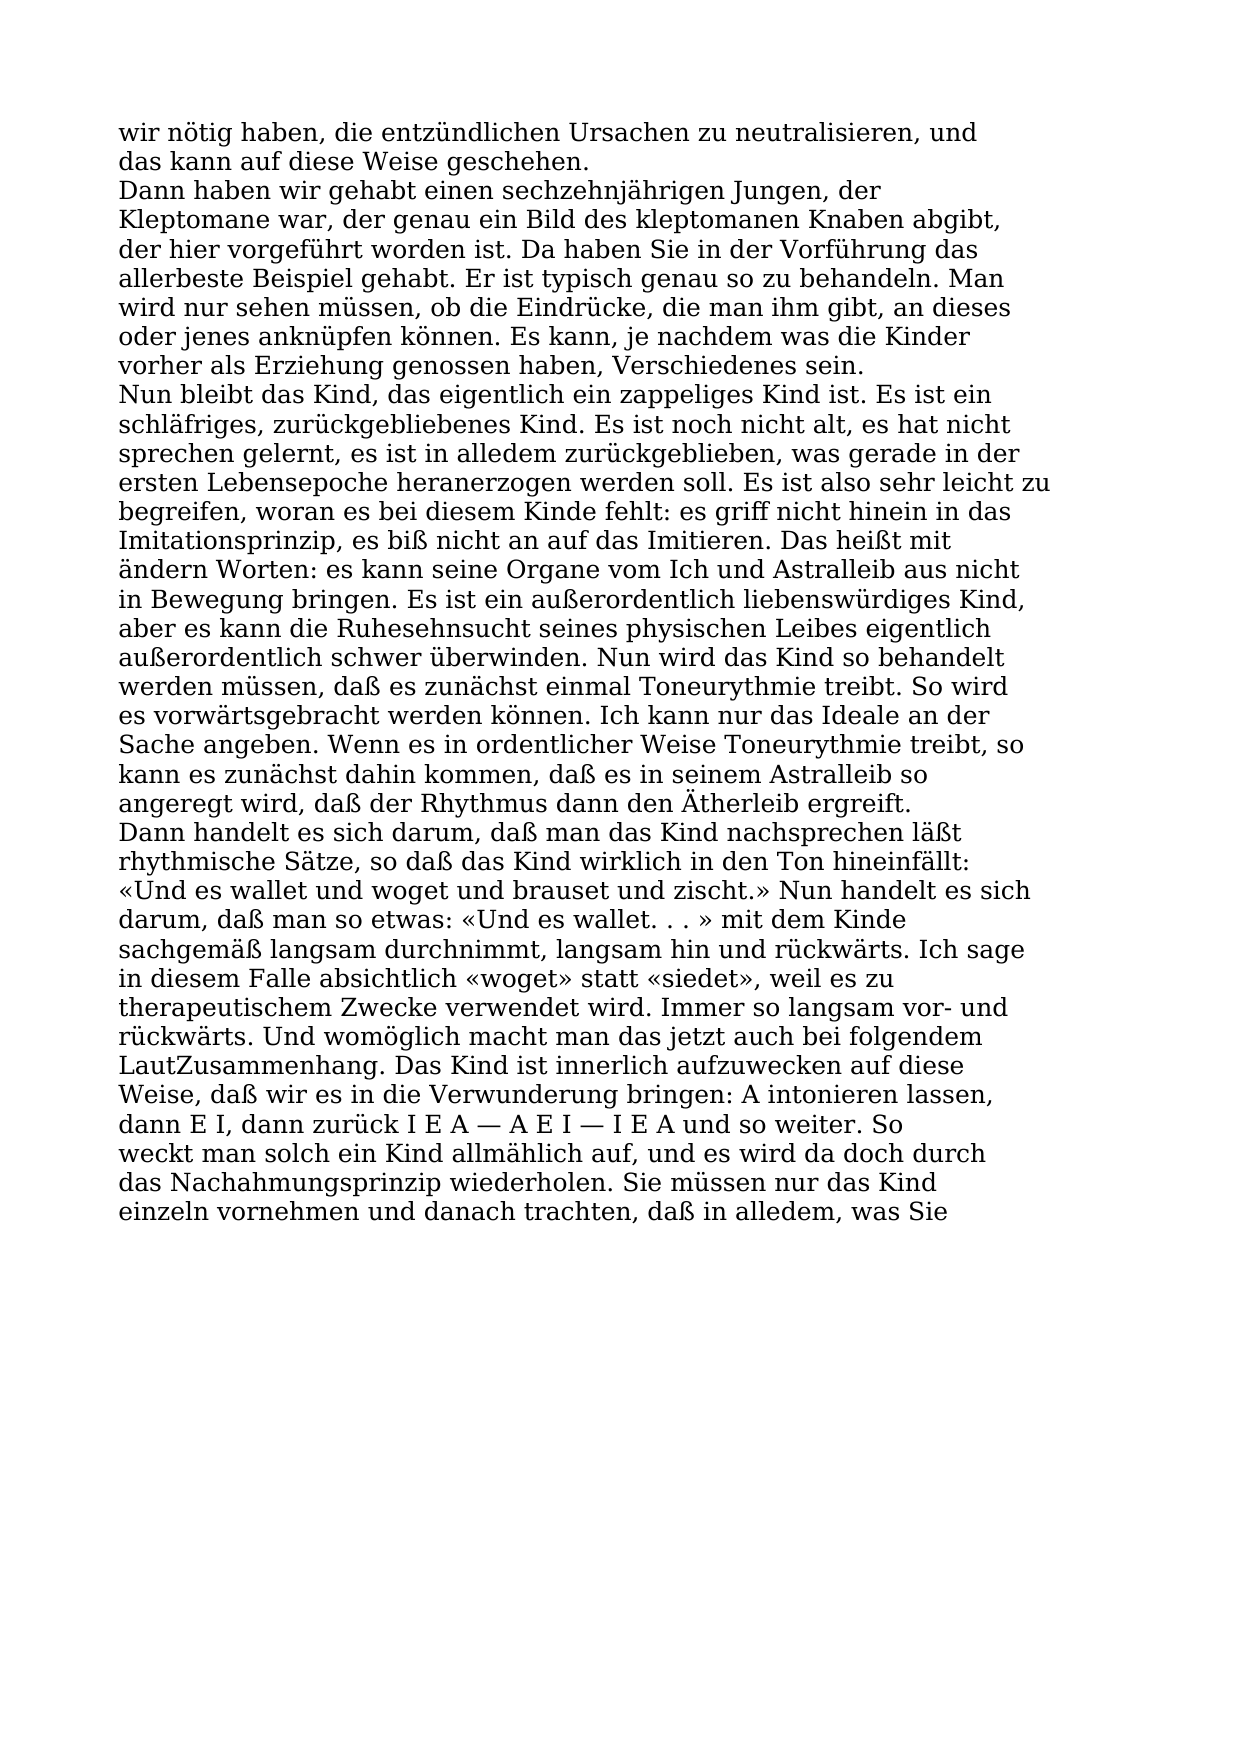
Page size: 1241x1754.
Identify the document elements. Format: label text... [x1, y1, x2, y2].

text das kann auf diese Weise geschehen. [118, 147, 1122, 176]
text therapeutischem Zwecke verwendet wird. Immer so langsam vor- und [118, 993, 1122, 1022]
text wir nötig haben, die entzündlichen Ursachen zu neutralisieren, und [118, 118, 1122, 147]
text LautZusammenhang. Das Kind ist innerlich aufzuwecken auf diese [118, 1051, 1122, 1081]
text Kleptomane war, der genau ein Bild des kleptomanen Knaben abgibt, [118, 206, 1122, 235]
text ändern Worten: es kann seine Organe vom Ich und Astralleib aus nicht [118, 556, 1122, 585]
text Nun bleibt das Kind, das eigentlich ein zappeliges Kind ist. Es ist ein [118, 381, 1122, 410]
text schläfriges, zurückgebliebenes Kind. Es ist noch nicht alt, es hat nicht [118, 410, 1122, 439]
text rhythmische Sätze, so daß das Kind wirklich in den Ton hineinfällt: [118, 847, 1122, 876]
text rückwärts. Und womöglich macht man das jetzt auch bei folgendem [118, 1022, 1122, 1051]
text in Bewegung bringen. Es ist ein außerordentlich liebenswürdiges Kind, [118, 585, 1122, 614]
text Imitationsprinzip, es biß nicht an auf das Imitieren. Das heißt mit [118, 526, 1122, 556]
text wird nur sehen müssen, ob die Eindrücke, die man ihm gibt, an dieses [118, 293, 1122, 322]
text «Und es wallet und woget und brauset und zischt.» Nun handelt es sich [118, 876, 1122, 906]
text dann E I, dann zurück I E A — A E I — I E A und so weiter. So [118, 1110, 1122, 1139]
text weckt man solch ein Kind allmählich auf, und es wird da doch durch [118, 1139, 1122, 1168]
text aber es kann die Ruhesehnsucht seines physischen Leibes eigentlich [118, 614, 1122, 643]
text Weise, daß wir es in die Verwunderung bringen: A intonieren lassen, [118, 1081, 1122, 1110]
text allerbeste Beispiel gehabt. Er ist typisch genau so zu behandeln. Man [118, 264, 1122, 293]
text außerordentlich schwer überwinden. Nun wird das Kind so behandelt [118, 643, 1122, 672]
text Dann haben wir gehabt einen sechzehnjährigen Jungen, der [118, 176, 1122, 206]
text der hier vorgeführt worden ist. Da haben Sie in der Vorführung das [118, 235, 1122, 264]
text sprechen gelernt, es ist in alledem zurückgeblieben, was gerade in der [118, 439, 1122, 468]
text oder jenes anknüpfen können. Es kann, je nachdem was die Kinder [118, 322, 1122, 351]
text kann es zunächst dahin kommen, daß es in seinem Astralleib so [118, 760, 1122, 789]
text begreifen, woran es bei diesem Kinde fehlt: es griff nicht hinein in das [118, 497, 1122, 526]
text ersten Lebensepoche heranerzogen werden soll. Es ist also sehr leicht zu [118, 468, 1122, 497]
text darum, daß man so etwas: «Und es wallet. . . » mit dem Kinde [118, 906, 1122, 935]
text werden müssen, daß es zunächst einmal Toneurythmie treibt. So wird [118, 672, 1122, 701]
text angeregt wird, daß der Rhythmus dann den Ätherleib ergreift. [118, 789, 1122, 818]
text es vorwärtsgebracht werden können. Ich kann nur das Ideale an der [118, 701, 1122, 731]
text vorher als Erziehung genossen haben, Verschiedenes sein. [118, 351, 1122, 381]
text Dann handelt es sich darum, daß man das Kind nachsprechen läßt [118, 818, 1122, 847]
text in diesem Falle absichtlich «woget» statt «siedet», weil es zu [118, 964, 1122, 993]
text Sache angeben. Wenn es in ordentlicher Weise Toneurythmie treibt, so [118, 731, 1122, 760]
text sachgemäß langsam durchnimmt, langsam hin und rückwärts. Ich sage [118, 935, 1122, 964]
text einzeln vornehmen und danach trachten, daß in alledem, was Sie [118, 1197, 1122, 1226]
text das Nachahmungsprinzip wiederholen. Sie müssen nur das Kind [118, 1168, 1122, 1197]
